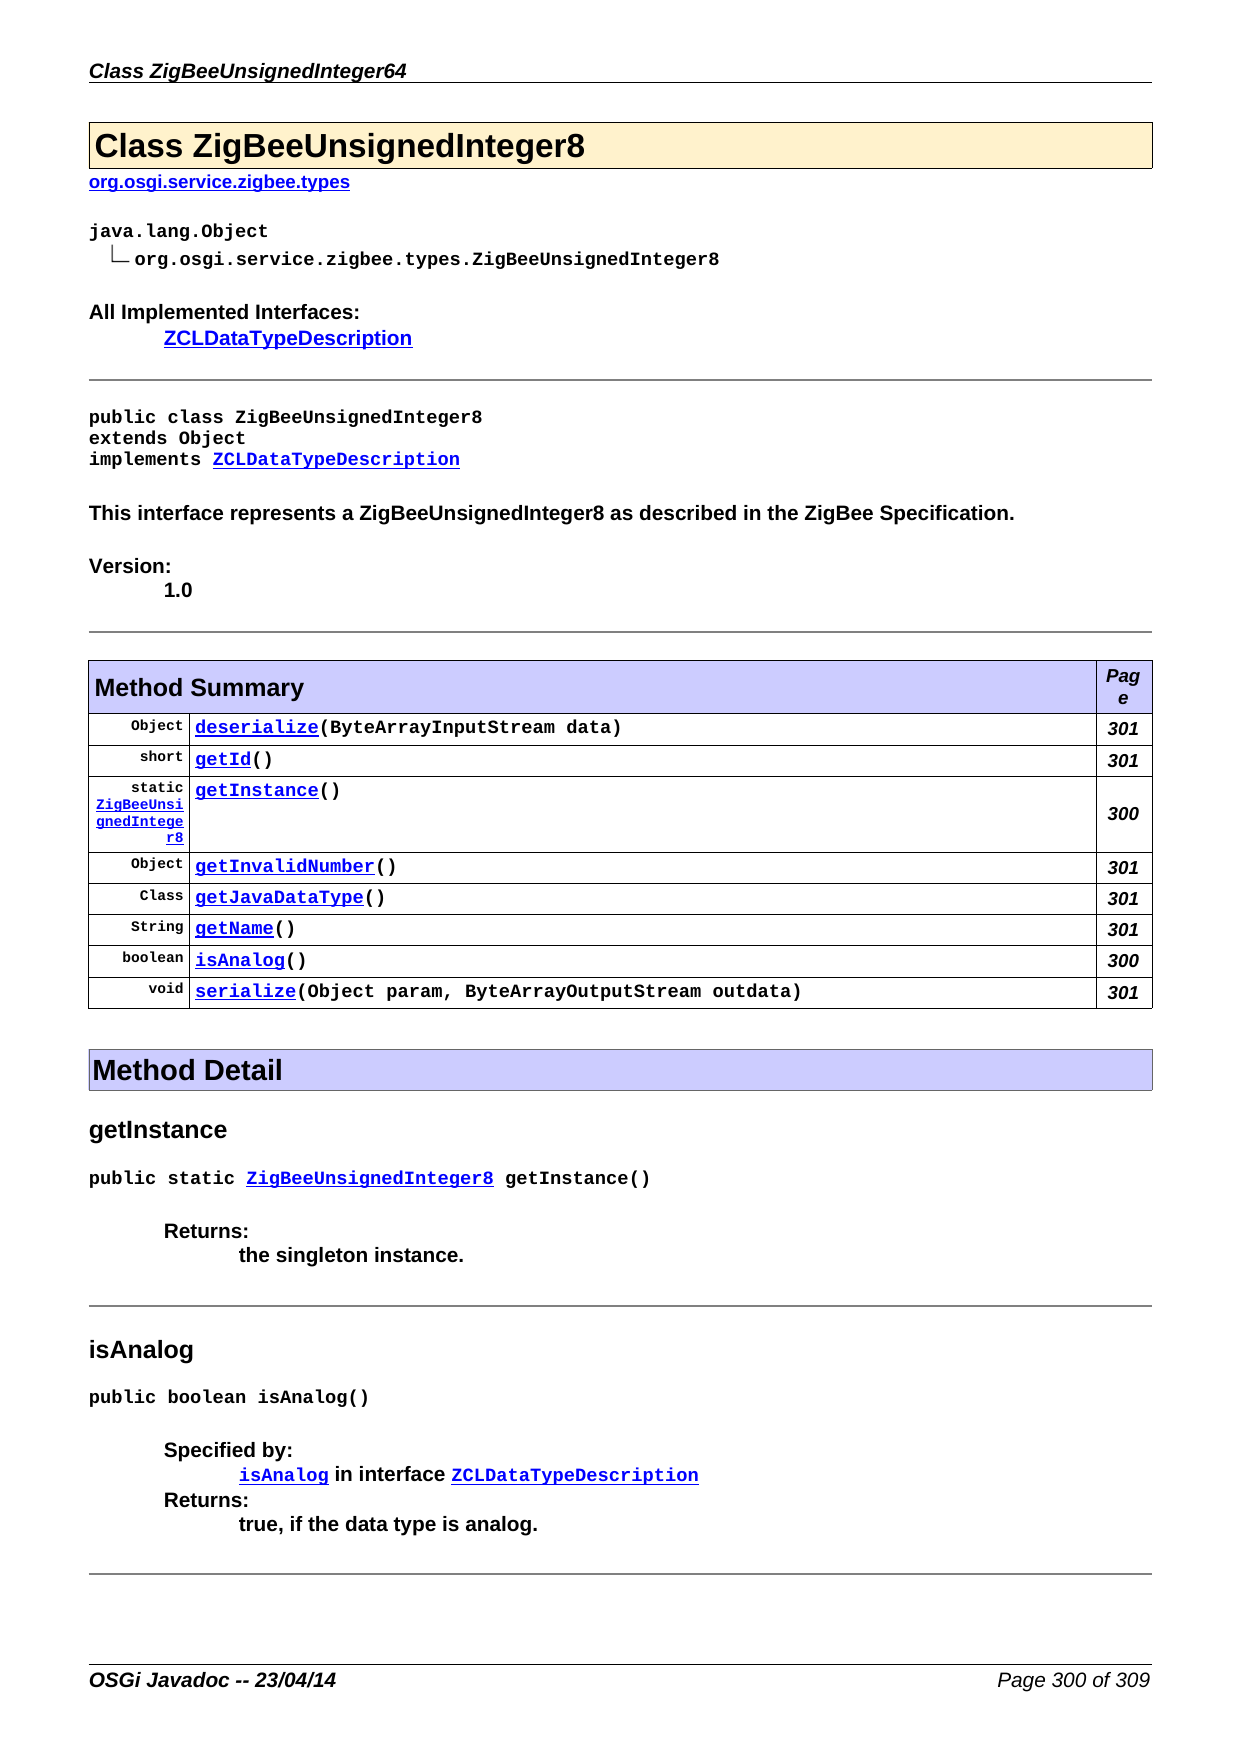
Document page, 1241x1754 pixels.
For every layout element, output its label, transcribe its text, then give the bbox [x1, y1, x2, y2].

table_header Method Summary [89, 661, 1096, 713]
table_cell 303 [1097, 915, 1152, 945]
text org.osgi.service.zigbee.types.ZigBeeUnsignedInteger8 [88, 243, 1152, 271]
text Version: [88, 554, 1152, 578]
text true, if the data type is analog. [238, 1511, 1152, 1535]
subtitle Method Detail [90, 1050, 1152, 1090]
text isAnalog in interface ZCLDataTypeDescription [238, 1462, 1152, 1487]
table_cell getInvalidNumber() [190, 853, 1096, 883]
table_cell 303 [1097, 884, 1152, 914]
table_cell 302 [1097, 946, 1152, 977]
table_cell 303 [1097, 978, 1152, 1008]
text Returns: [163, 1219, 1152, 1243]
text java.lang.Object [88, 222, 1152, 243]
text Returns: [163, 1487, 1152, 1511]
table_cell isAnalog() [190, 946, 1096, 977]
text 1.0 [163, 578, 1152, 602]
table_cell Object [89, 853, 189, 883]
table_cell 302 [1097, 777, 1152, 852]
table_cell short [89, 746, 189, 776]
text ZCLDataTypeDescription [163, 326, 1152, 350]
table_cell getInstance() [190, 777, 1096, 852]
text public static ZigBeeUnsignedInteger8 getInstance() [88, 1168, 1152, 1190]
subtitle All Implemented Interfaces: [88, 300, 1152, 324]
text Specified by: [163, 1438, 1152, 1462]
text implements ZCLDataTypeDescription [88, 450, 1152, 471]
text extends Object [88, 429, 1152, 450]
text org.osgi.service.zigbee.types [88, 171, 1152, 193]
table_cell void [89, 978, 189, 1008]
picture [111, 243, 135, 266]
table_cell getJavaDataType() [190, 884, 1096, 914]
table_cell Object [89, 714, 189, 744]
table_cell boolean [89, 946, 189, 977]
text This interface represents a ZigBeeUnsignedInteger8 as described in the ZigBee Specification. [88, 501, 1152, 524]
table_cell 303 [1097, 714, 1152, 744]
text public class ZigBeeUnsignedInteger8 [88, 408, 1152, 429]
text public boolean isAnalog() [88, 1388, 1152, 1409]
subtitle isAnalog [88, 1335, 1152, 1364]
subtitle getInstance [88, 1116, 1152, 1144]
table_cell serialize(Object param, ByteArrayOutputStream outdata) [190, 978, 1096, 1008]
table_cell Class [89, 884, 189, 914]
table_cell getName() [190, 915, 1096, 945]
table_cell 303 [1097, 853, 1152, 883]
table_cell deserialize(ByteArrayInputStream data) [190, 714, 1096, 744]
table_cell 303 [1097, 746, 1152, 776]
table_cell getId() [190, 746, 1096, 776]
table_header Page [1097, 661, 1152, 713]
table_cell String [89, 915, 189, 945]
text the singleton instance. [238, 1243, 1152, 1267]
subtitle Class ZigBeeUnsignedInteger8 [90, 123, 1152, 168]
table_cell static ZigBeeUnsignedInteger8 [89, 777, 189, 852]
